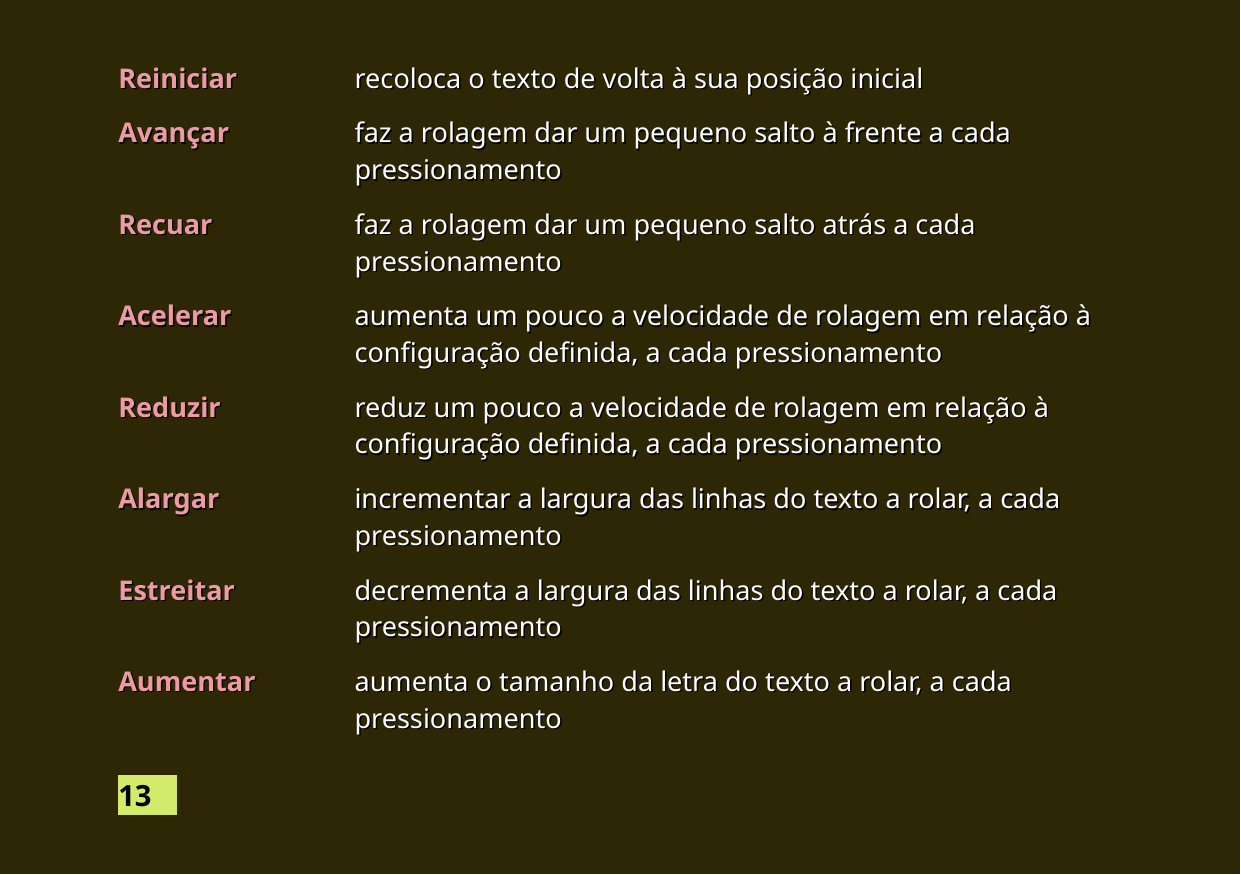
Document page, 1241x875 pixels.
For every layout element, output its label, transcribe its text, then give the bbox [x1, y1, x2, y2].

text Reduzir reduz um pouco a velocidade de rolagem em relação à configuração definida, a cada pressionamento [118, 388, 1122, 462]
text Aumentar aumenta o tamanho da letra do texto a rolar, a cada pressionamento [118, 662, 1122, 736]
text Alargar incrementar a largura das linhas do texto a rolar, a cada pressionamento [118, 479, 1122, 553]
text Acelerar aumenta um pouco a velocidade de rolagem em relação à configuração definida, a cada pressionamento [118, 297, 1122, 370]
text Estreitar decrementa a largura das linhas do texto a rolar, a cada pressionamento [118, 571, 1122, 645]
text Avançar faz a rolagem dar um pequeno salto à frente a cada pressionamento [118, 114, 1122, 187]
text Reiniciar recoloca o texto de volta à sua posição inicial [118, 59, 1122, 96]
text Recuar faz a rolagem dar um pequeno salto atrás a cada pressionamento [118, 205, 1122, 279]
